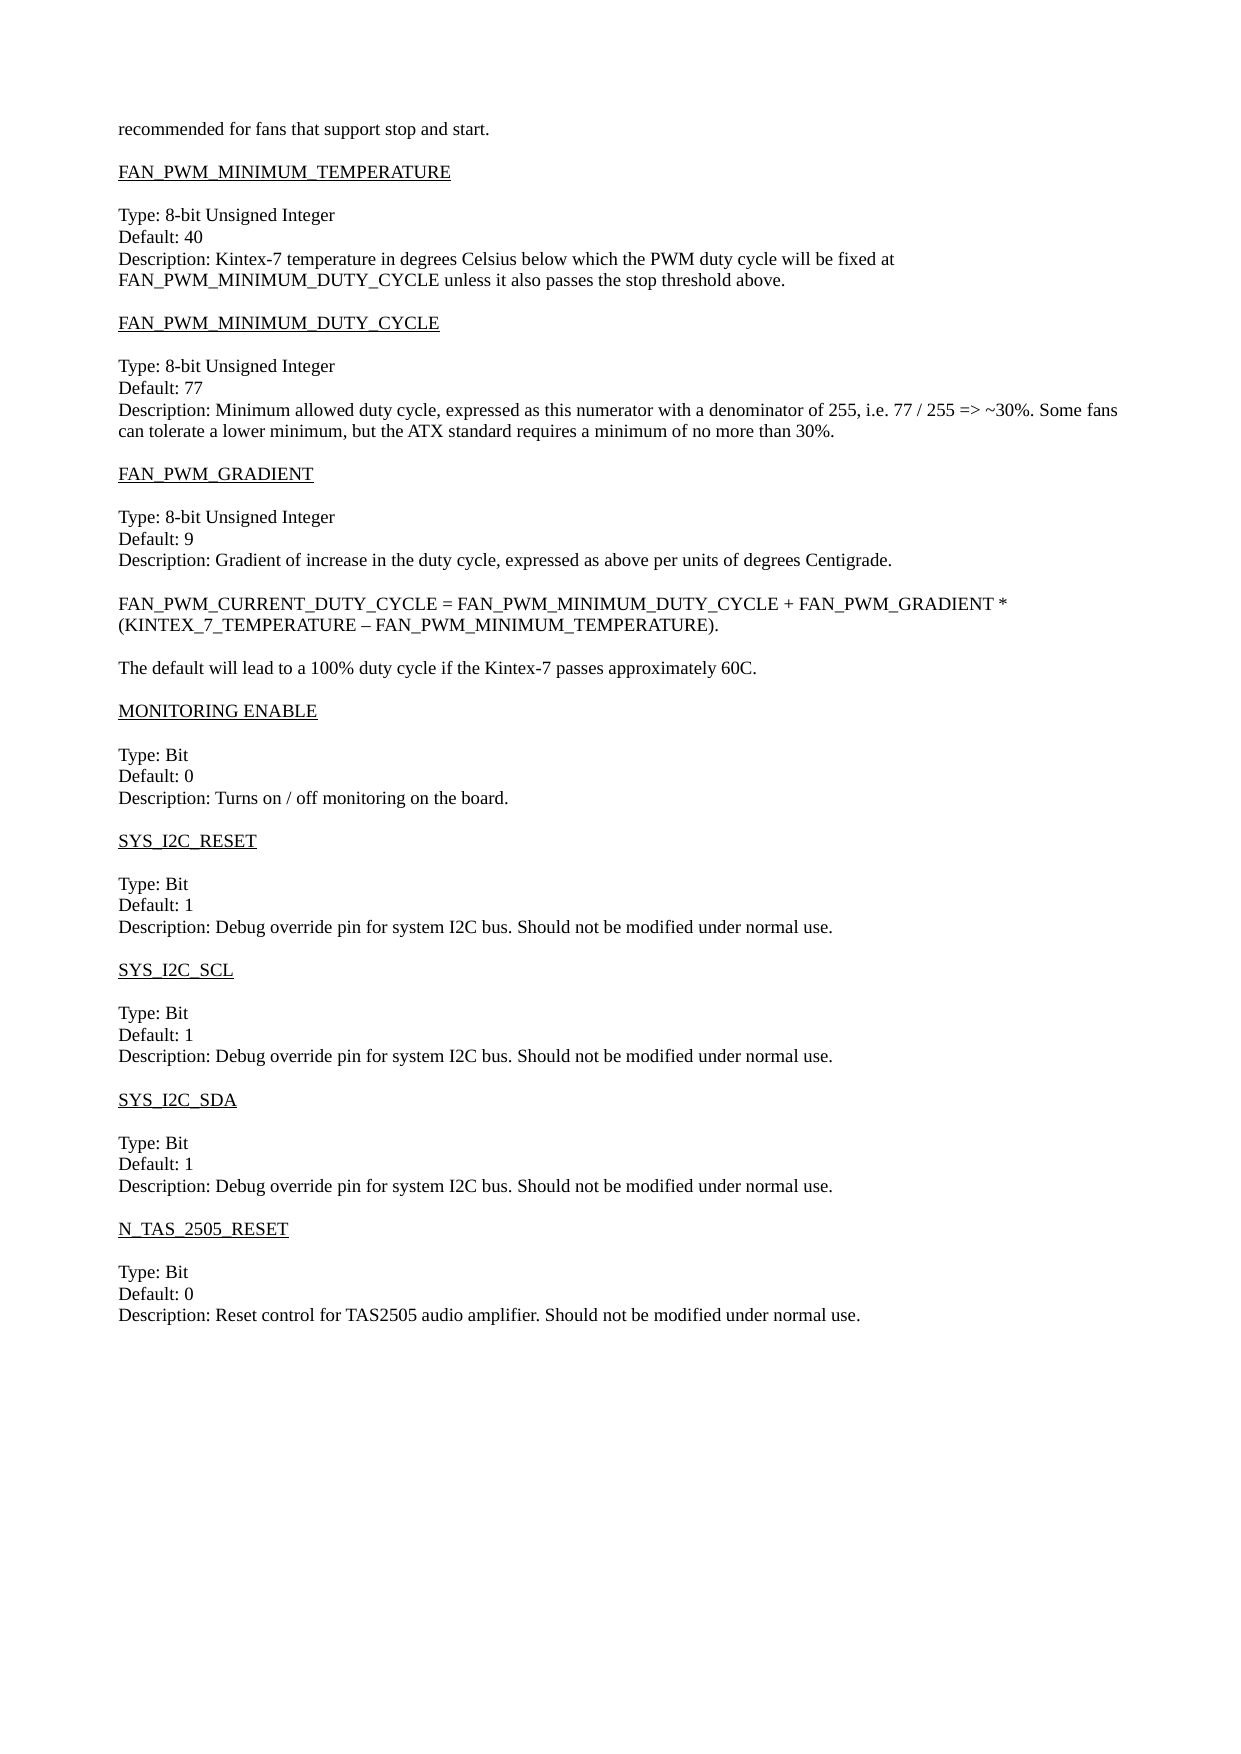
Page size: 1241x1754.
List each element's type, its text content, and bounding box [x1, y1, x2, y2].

text N_TAS_2505_RESET [118, 1218, 1122, 1239]
text Description: Kintex-7 temperature in degrees Celsius below which the PWM duty cycle will be fixed at FAN_PWM_MINIMUM_DUTY_CYCLE unless it also passes the stop threshold above. [118, 247, 1122, 291]
text Description: Reset control for TAS2505 audio amplifier. Should not be modified under normal use. [118, 1304, 1122, 1326]
text Type: 8-bit Unsigned Integer [118, 355, 1122, 377]
text Type: Bit [118, 1002, 1122, 1024]
text Type: Bit [118, 1132, 1122, 1153]
text FAN_PWM_MINIMUM_TEMPERATURE [118, 161, 1122, 183]
text Type: Bit [118, 743, 1122, 765]
text Default: 9 [118, 528, 1122, 549]
text MONITORING ENABLE [118, 700, 1122, 722]
text Default: 1 [118, 894, 1122, 916]
text Description: Debug override pin for system I2C bus. Should not be modified under normal use. [118, 1045, 1122, 1067]
text Default: 40 [118, 226, 1122, 247]
text Default: 1 [118, 1024, 1122, 1045]
text Default: 77 [118, 377, 1122, 398]
text Default: 1 [118, 1153, 1122, 1175]
text SYS_I2C_SCL [118, 959, 1122, 981]
text FAN_PWM_MINIMUM_DUTY_CYCLE [118, 312, 1122, 334]
text FAN_PWM_GRADIENT [118, 463, 1122, 485]
text Type: 8-bit Unsigned Integer [118, 204, 1122, 226]
text SYS_I2C_SDA [118, 1088, 1122, 1110]
text Default: 0 [118, 765, 1122, 787]
text SYS_I2C_RESET [118, 830, 1122, 851]
text Type: Bit [118, 873, 1122, 894]
text Description: Turns on / off monitoring on the board. [118, 787, 1122, 808]
text Description: Gradient of increase in the duty cycle, expressed as above per units of degrees Centigrade. [118, 549, 1122, 571]
text Default: 0 [118, 1282, 1122, 1304]
text Type: 8-bit Unsigned Integer [118, 506, 1122, 528]
text Description: Minimum allowed duty cycle, expressed as this numerator with a denominator of 255, i.e. 77 / 255 => ~30%. Some fans can tolerate a lower minimum, but the ATX standard requires a minimum of no more than 30%. [118, 398, 1122, 442]
text The default will lead to a 100% duty cycle if the Kintex-7 passes approximately 60C. [118, 657, 1122, 679]
text recommended for fans that support stop and start. [118, 118, 1122, 140]
text FAN_PWM_CURRENT_DUTY_CYCLE = FAN_PWM_MINIMUM_DUTY_CYCLE + FAN_PWM_GRADIENT * (KINTEX_7_TEMPERATURE – FAN_PWM_MINIMUM_TEMPERATURE). [118, 592, 1122, 636]
text Description: Debug override pin for system I2C bus. Should not be modified under normal use. [118, 1175, 1122, 1196]
text Description: Debug override pin for system I2C bus. Should not be modified under normal use. [118, 916, 1122, 937]
text Type: Bit [118, 1261, 1122, 1282]
